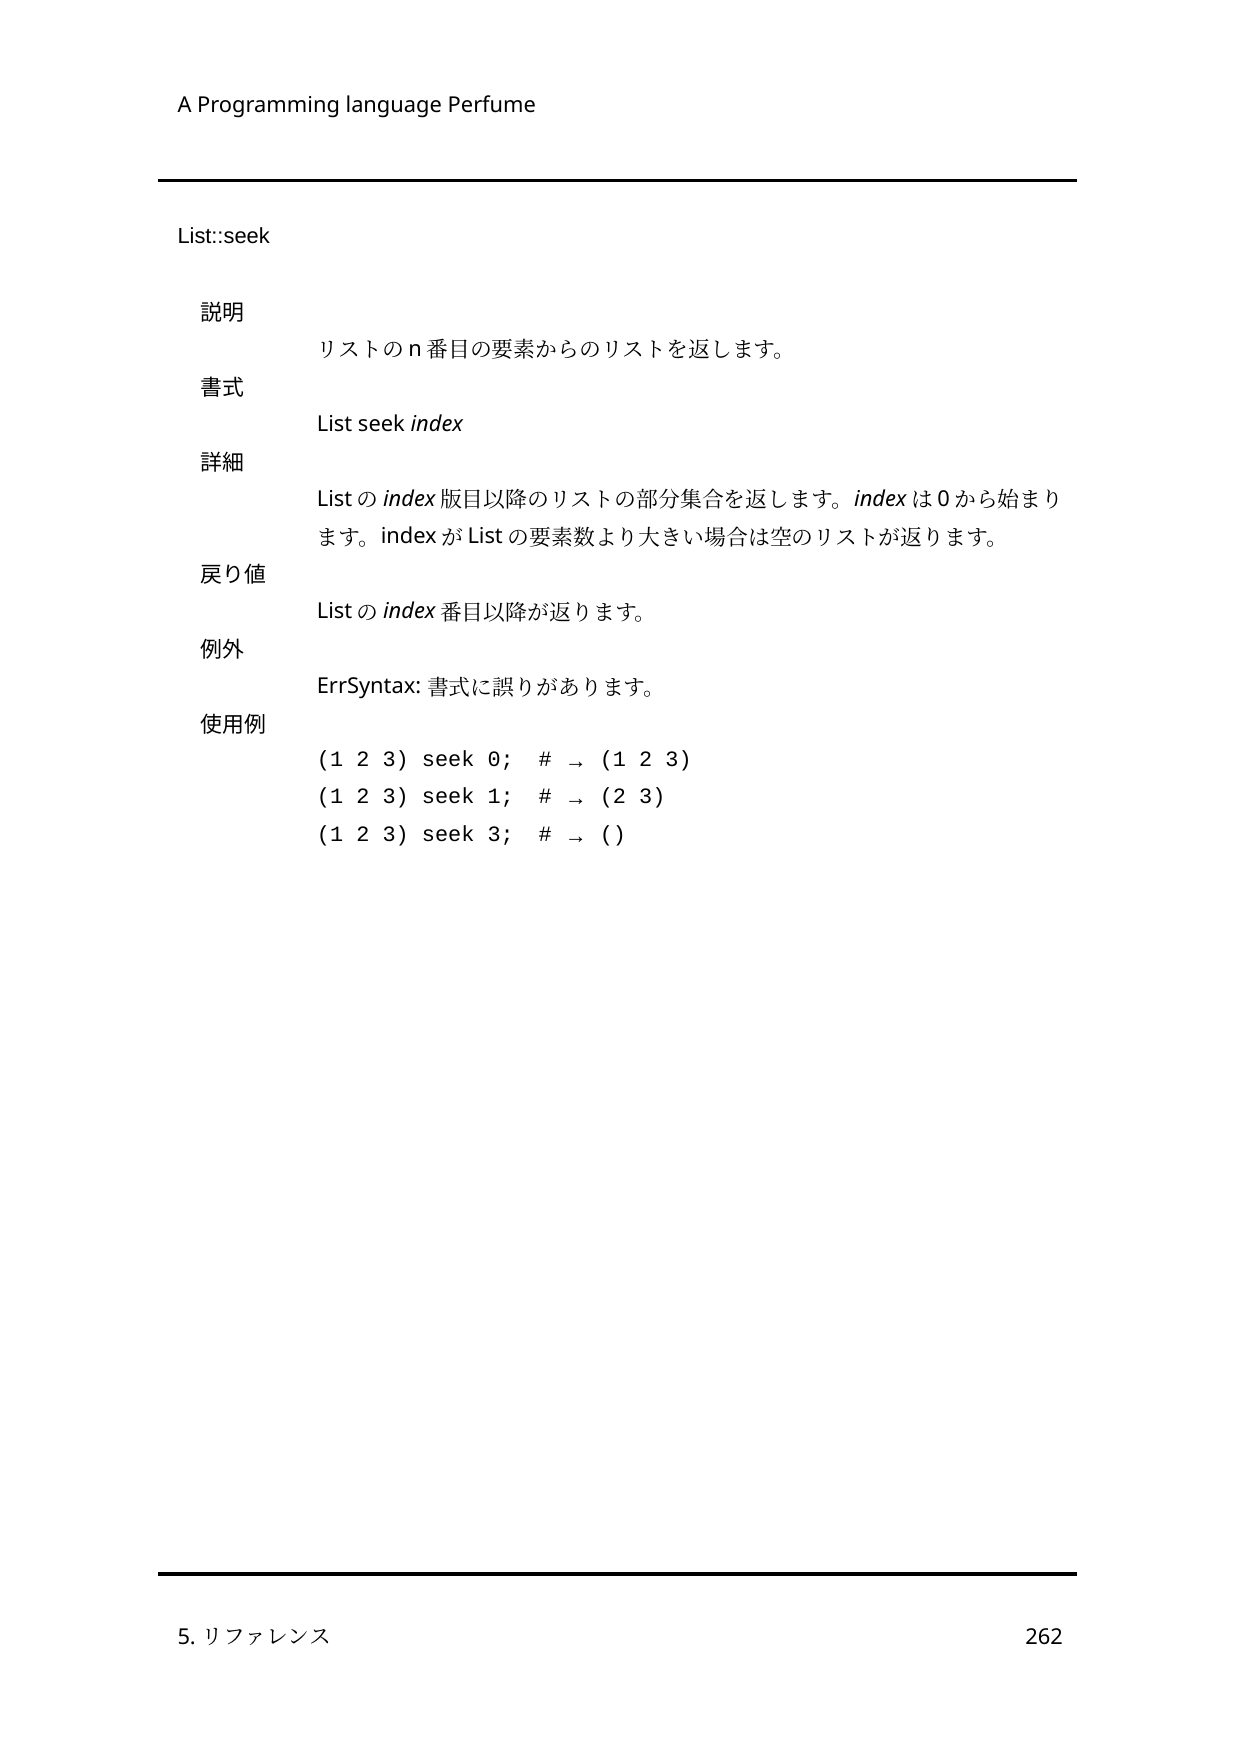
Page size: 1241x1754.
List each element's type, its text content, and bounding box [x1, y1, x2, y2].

table_header 説明 [200, 292, 317, 367]
subtitle List::seek [177, 217, 1063, 254]
table_header リストのn番目の要素からのリストを返します。 [317, 292, 1063, 367]
table_cell 詳細 [200, 442, 317, 554]
table_cell Listのindex版目以降のリストの部分集合を返します。indexは0から始まります。indexがListの要素数より大きい場合は空のリストが返ります。 [317, 442, 1063, 554]
table_cell 例外 [200, 629, 317, 704]
table_cell List seek index [317, 367, 1063, 442]
table_cell 戻り値 [200, 554, 317, 629]
table_cell Listのindex番目以降が返ります。 [317, 554, 1063, 629]
table_cell 使用例 [200, 704, 317, 854]
table_cell ErrSyntax: 書式に誤りがあります。 [317, 629, 1063, 704]
table_cell (1 2 3) seek 0; # → (1 2 3) (1 2 3) seek 1; # → (2 3) (1 2 3) seek 3; # → () [317, 704, 1063, 854]
table_cell 書式 [200, 367, 317, 442]
